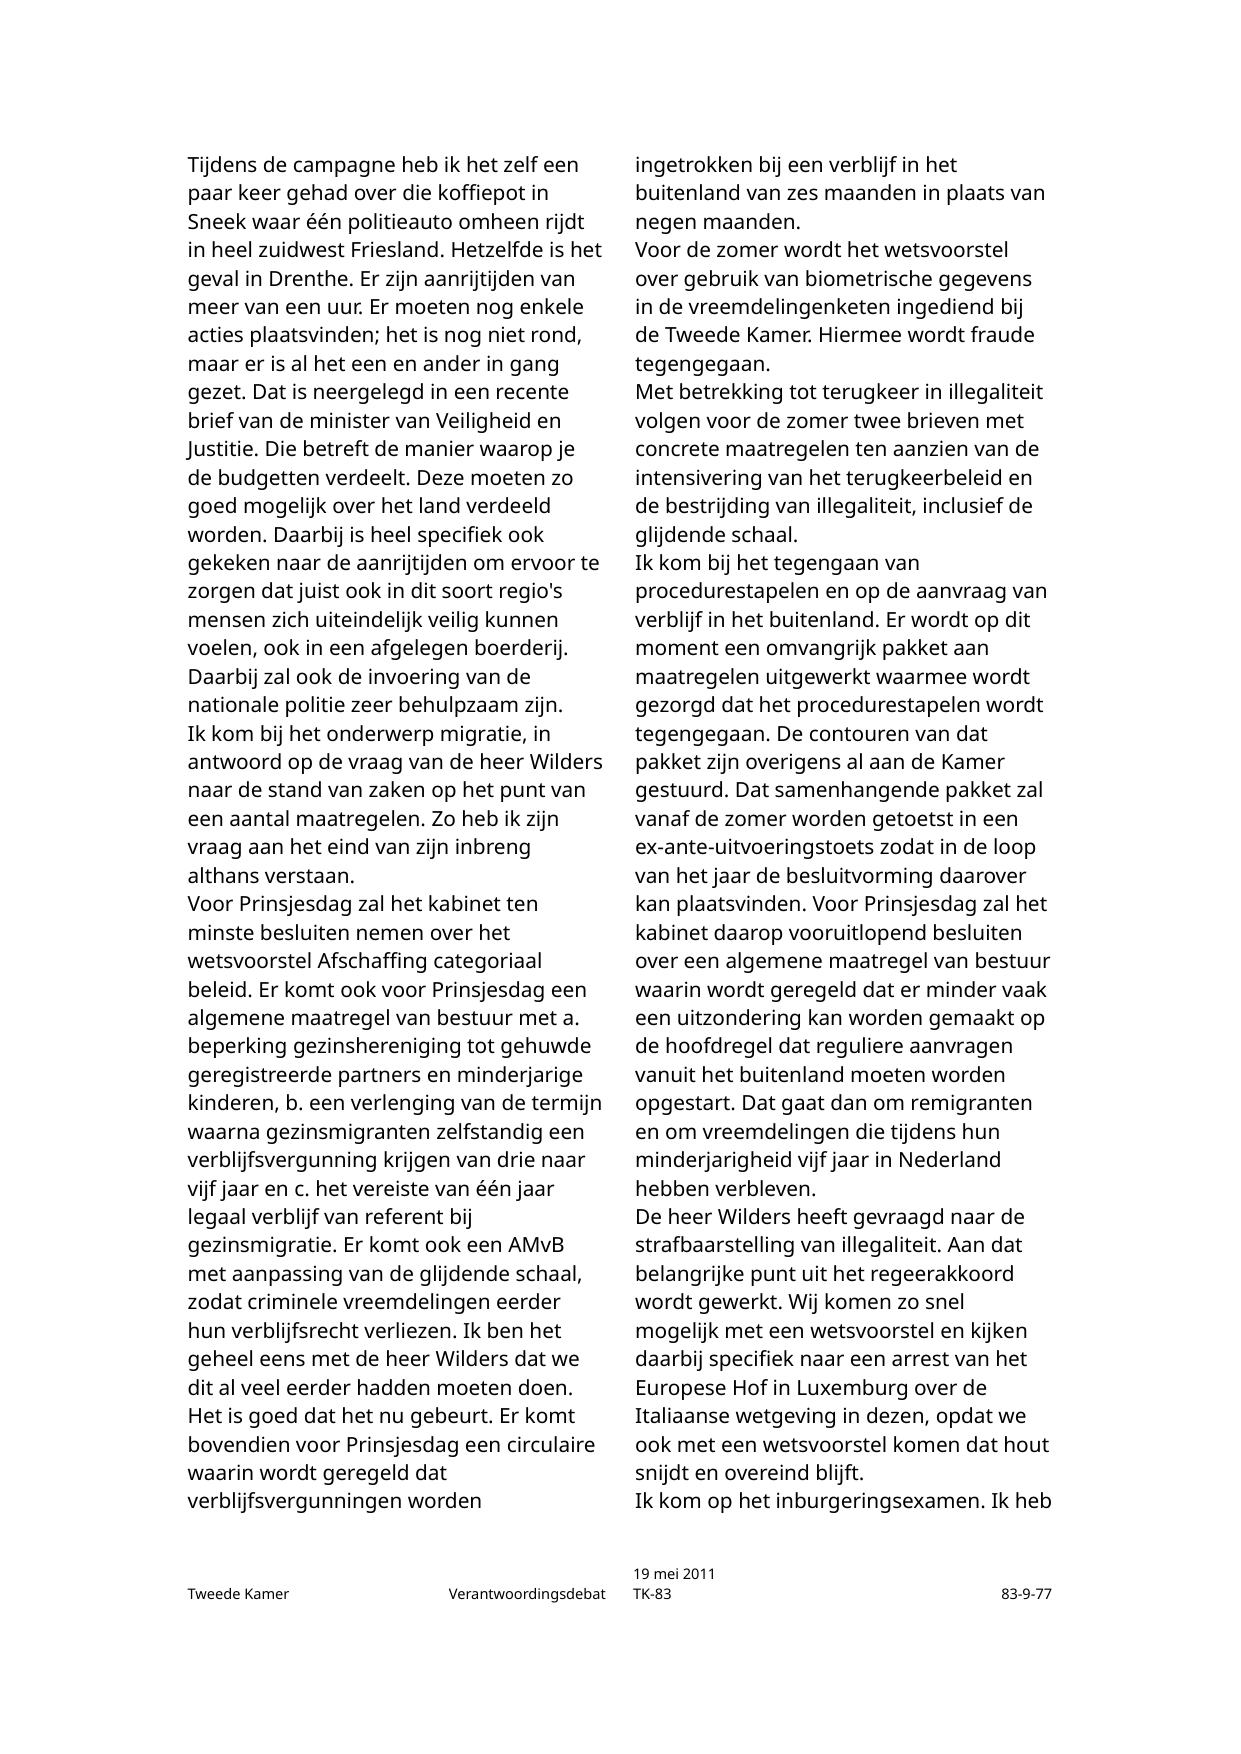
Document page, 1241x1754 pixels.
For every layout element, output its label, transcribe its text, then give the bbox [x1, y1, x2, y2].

text ingetrokken bij een verblijf in het buitenland van zes maanden in plaats van negen maanden. [635, 150, 1053, 235]
text Ik kom bij het onderwerp migratie, in antwoord op de vraag van de heer Wilders naar de stand van zaken op het punt van een aantal maatregelen. Zo heb ik zijn vraag aan het eind van zijn inbreng althans verstaan. [187, 719, 605, 889]
text Voor de zomer wordt het wetsvoorstel over gebruik van biometrische gegevens in de vreemdelingenketen ingediend bij de Tweede Kamer. Hiermee wordt fraude tegengegaan. [635, 235, 1053, 377]
text Ik kom bij het tegengaan van procedurestapelen en op de aanvraag van verblijf in het buitenland. Er wordt op dit moment een omvangrijk pakket aan maatregelen uitgewerkt waarmee wordt gezorgd dat het procedurestapelen wordt tegengegaan. De contouren van dat pakket zijn overigens al aan de Kamer gestuurd. Dat samenhangende pakket zal vanaf de zomer worden getoetst in een ex-ante-uitvoeringstoets zodat in de loop van het jaar de besluitvorming daarover kan plaatsvinden. Voor Prinsjesdag zal het kabinet daarop vooruitlopend besluiten over een algemene maatregel van bestuur waarin wordt geregeld dat er minder vaak een uitzondering kan worden gemaakt op de hoofdregel dat reguliere aanvragen vanuit het buitenland moeten worden opgestart. Dat gaat dan om remigranten en om vreemdelingen die tijdens hun minderjarigheid vijf jaar in Nederland hebben verbleven. [635, 548, 1053, 1202]
text De heer Wilders heeft gevraagd naar de strafbaarstelling van illegaliteit. Aan dat belangrijke punt uit het regeerakkoord wordt gewerkt. Wij komen zo snel mogelijk met een wetsvoorstel en kijken daarbij specifiek naar een arrest van het Europese Hof in Luxemburg over de Italiaanse wetgeving in dezen, opdat we ook met een wetsvoorstel komen dat hout snijdt en overeind blijft. [635, 1202, 1053, 1487]
text Voor Prinsjesdag zal het kabinet ten minste besluiten nemen over het wetsvoorstel Afschaffing categoriaal beleid. Er komt ook voor Prinsjesdag een algemene maatregel van bestuur met a. beperking gezinshereniging tot gehuwde geregistreerde partners en minderjarige kinderen, b. een verlenging van de termijn waarna gezinsmigranten zelfstandig een verblijfsvergunning krijgen van drie naar vijf jaar en c. het vereiste van één jaar legaal verblijf van referent bij gezinsmigratie. Er komt ook een AMvB met aanpassing van de glijdende schaal, zodat criminele vreemdelingen eerder hun verblijfsrecht verliezen. Ik ben het geheel eens met de heer Wilders dat we dit al veel eerder hadden moeten doen. Het is goed dat het nu gebeurt. Er komt bovendien voor Prinsjesdag een circulaire waarin wordt geregeld dat verblijfsvergunningen worden [187, 889, 605, 1515]
text Ik kom op het inburgeringsexamen. Ik heb [635, 1487, 1053, 1515]
text Tijdens de campagne heb ik het zelf een paar keer gehad over die koffiepot in Sneek waar één politieauto omheen rijdt in heel zuidwest Friesland. Hetzelfde is het geval in Drenthe. Er zijn aanrijtijden van meer van een uur. Er moeten nog enkele acties plaatsvinden; het is nog niet rond, maar er is al het een en ander in gang gezet. Dat is neergelegd in een recente brief van de minister van Veiligheid en Justitie. Die betreft de manier waarop je de budgetten verdeelt. Deze moeten zo goed mogelijk over het land verdeeld worden. Daarbij is heel specifiek ook gekeken naar de aanrijtijden om ervoor te zorgen dat juist ook in dit soort regio's mensen zich uiteindelijk veilig kunnen voelen, ook in een afgelegen boerderij. Daarbij zal ook de invoering van de nationale politie zeer behulpzaam zijn. [187, 150, 605, 719]
text Met betrekking tot terugkeer in illegaliteit volgen voor de zomer twee brieven met concrete maatregelen ten aanzien van de intensivering van het terugkeerbeleid en de bestrijding van illegaliteit, inclusief de glijdende schaal. [635, 377, 1053, 548]
